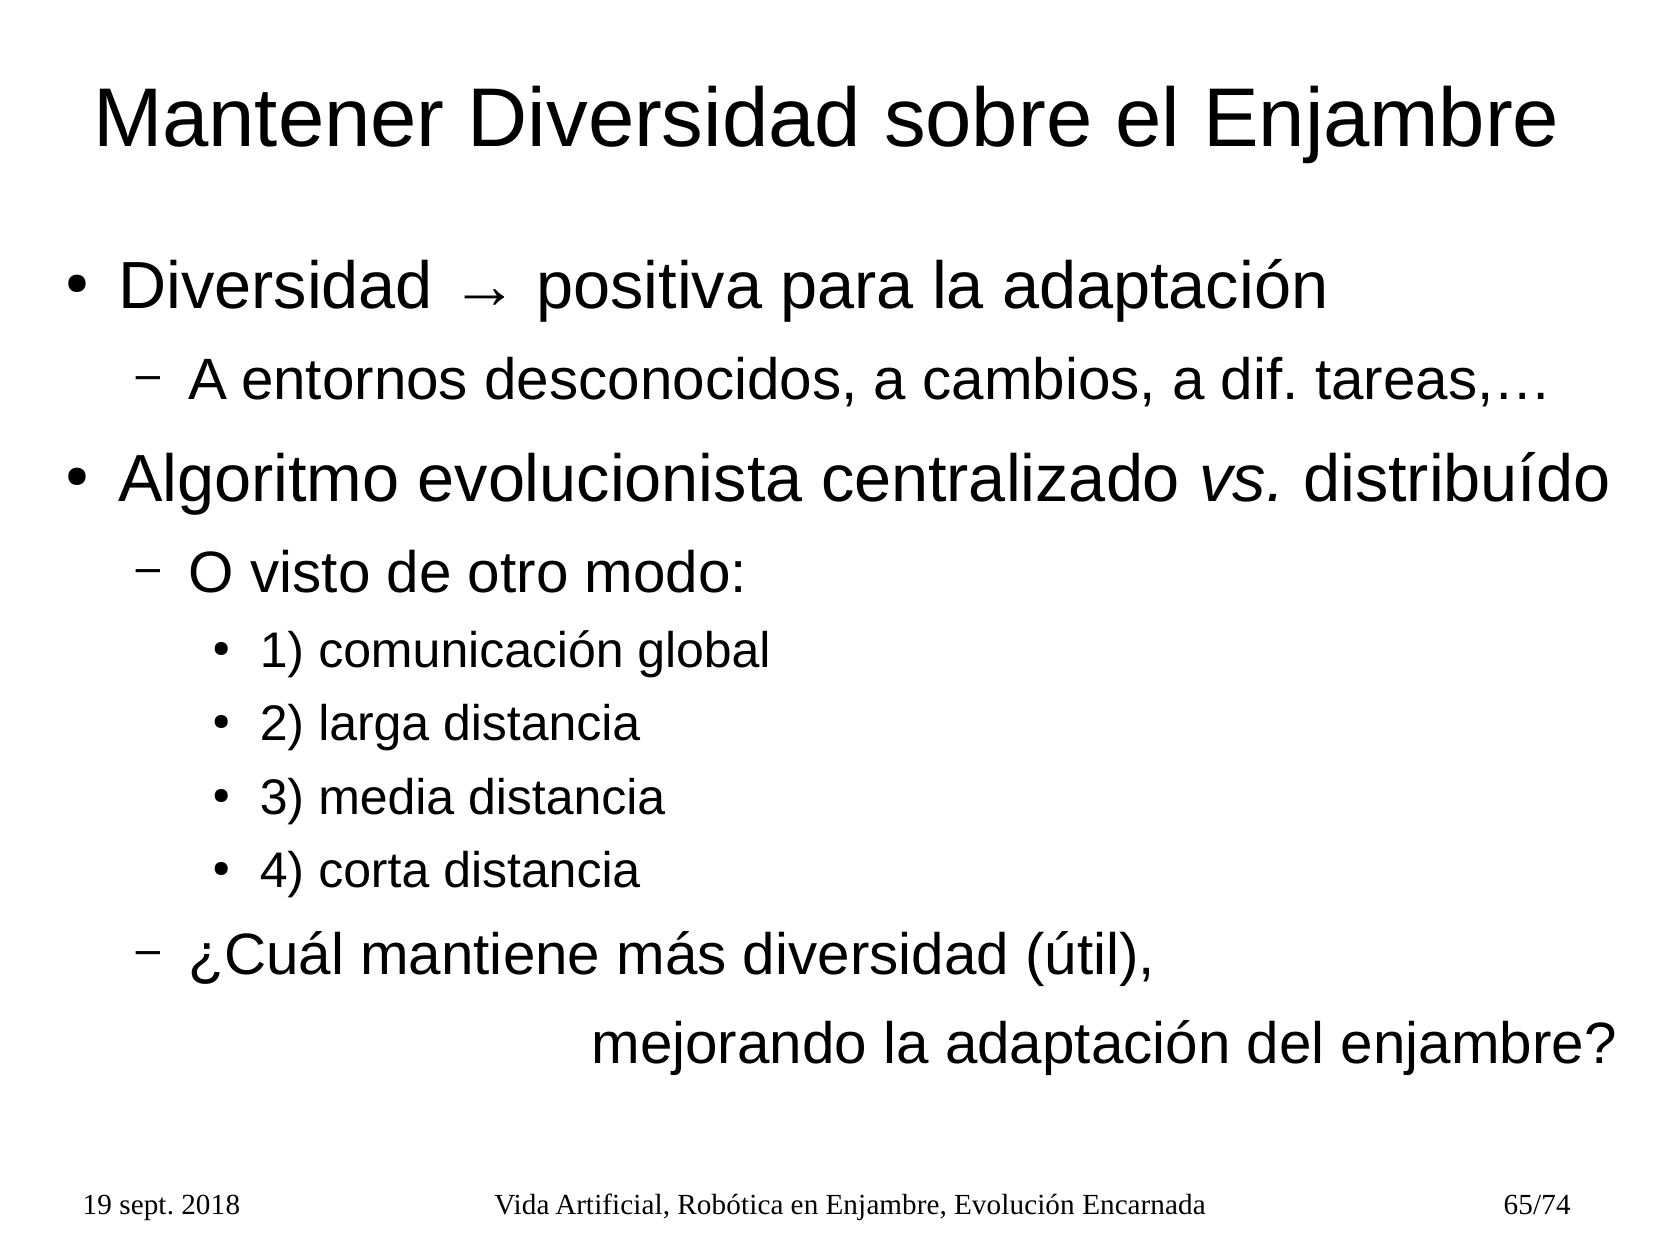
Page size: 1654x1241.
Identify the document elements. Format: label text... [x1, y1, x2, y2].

list Diversidad → positiva para la adaptación A entornos desconocidos, a cambios, a dif. tareas,… Algoritmo evolucionista centralizado vs. distribuído O visto de otro modo: 1) comunicación global 2) larga distancia 3) media distancia 4) corta distancia ¿Cuál mantiene más diversidad (útil), mejorando la adaptación del enjambre? [47, 248, 1619, 1146]
title Mantener Diversidad sobre el Enjambre [82, 13, 1571, 222]
